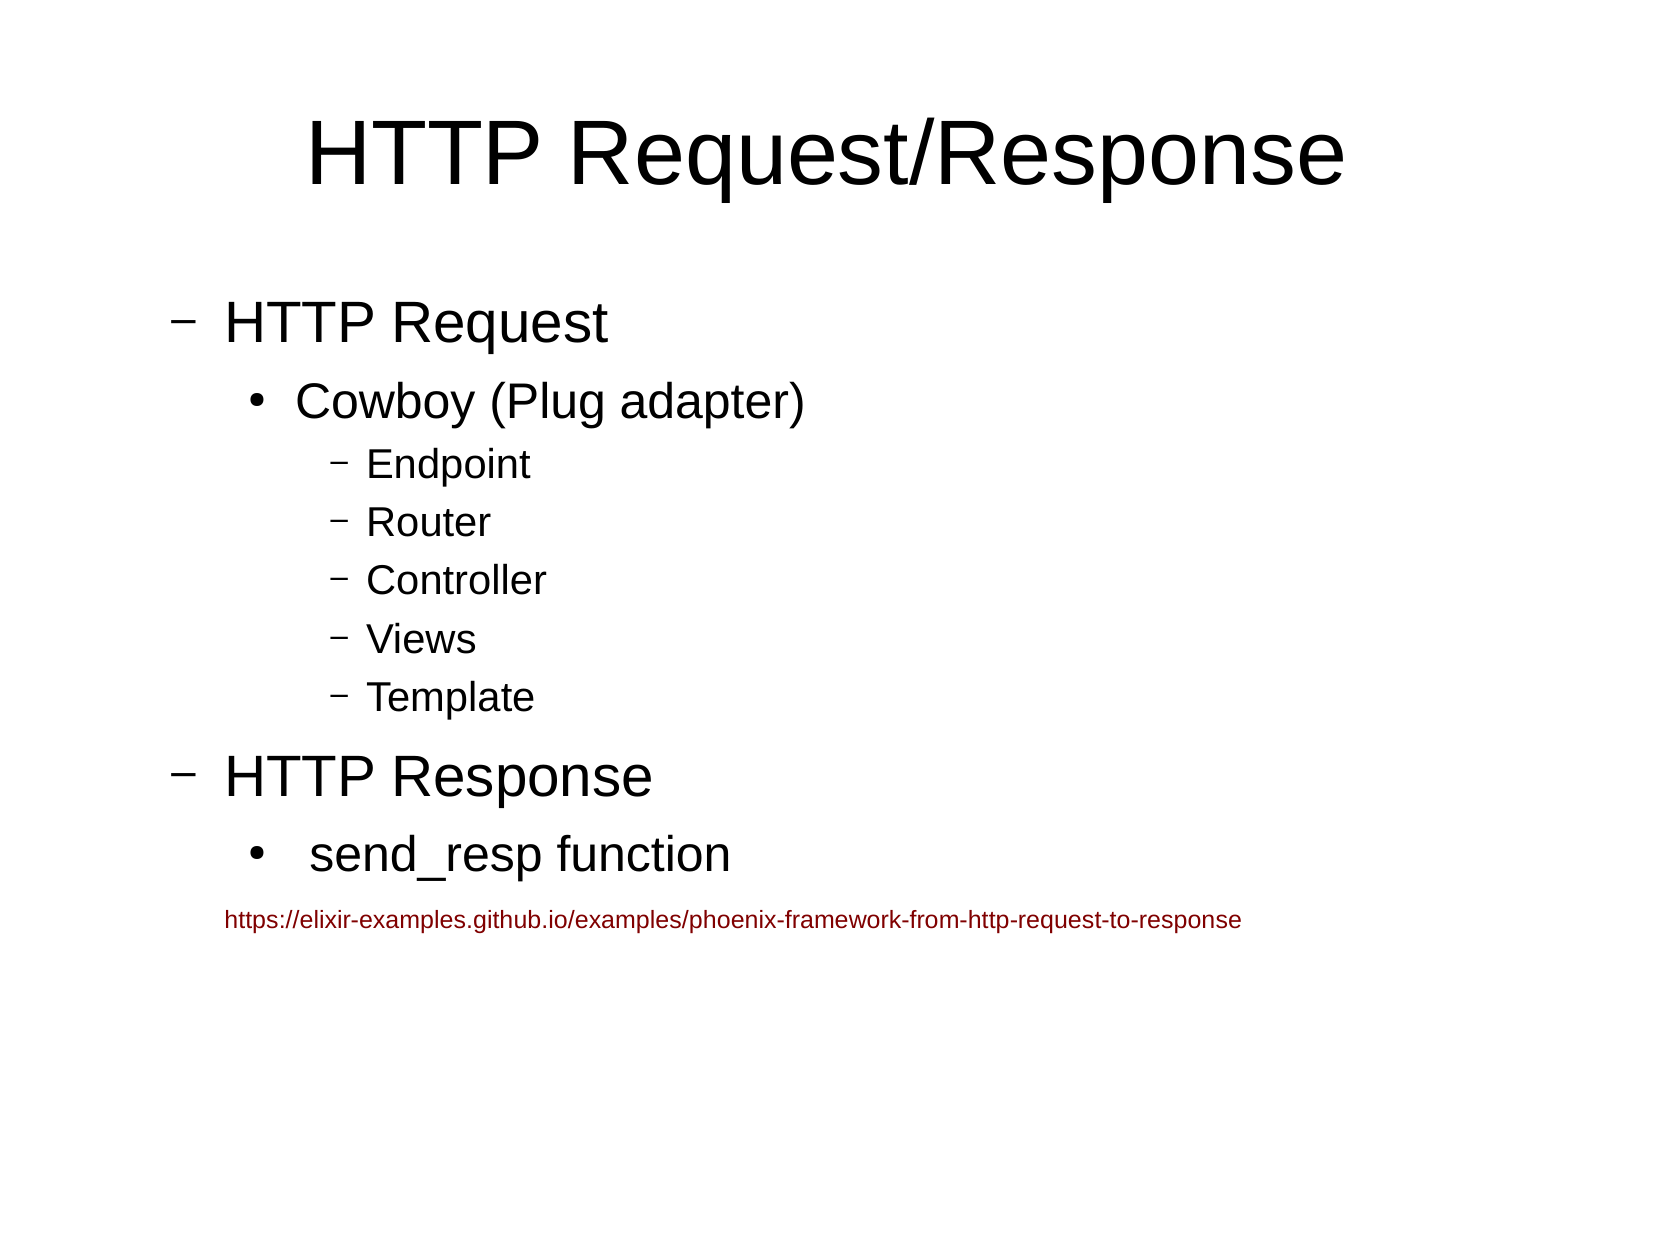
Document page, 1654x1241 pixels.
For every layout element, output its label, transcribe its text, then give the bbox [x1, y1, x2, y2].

list HTTP Request Cowboy (Plug adapter) Endpoint Router Controller Views Template HTTP Response send_resp function https://elixir-examples.github.io/examples/phoenix-framework-from-http-request-to-response [82, 290, 1571, 1010]
title HTTP Request/Response [82, 49, 1571, 257]
